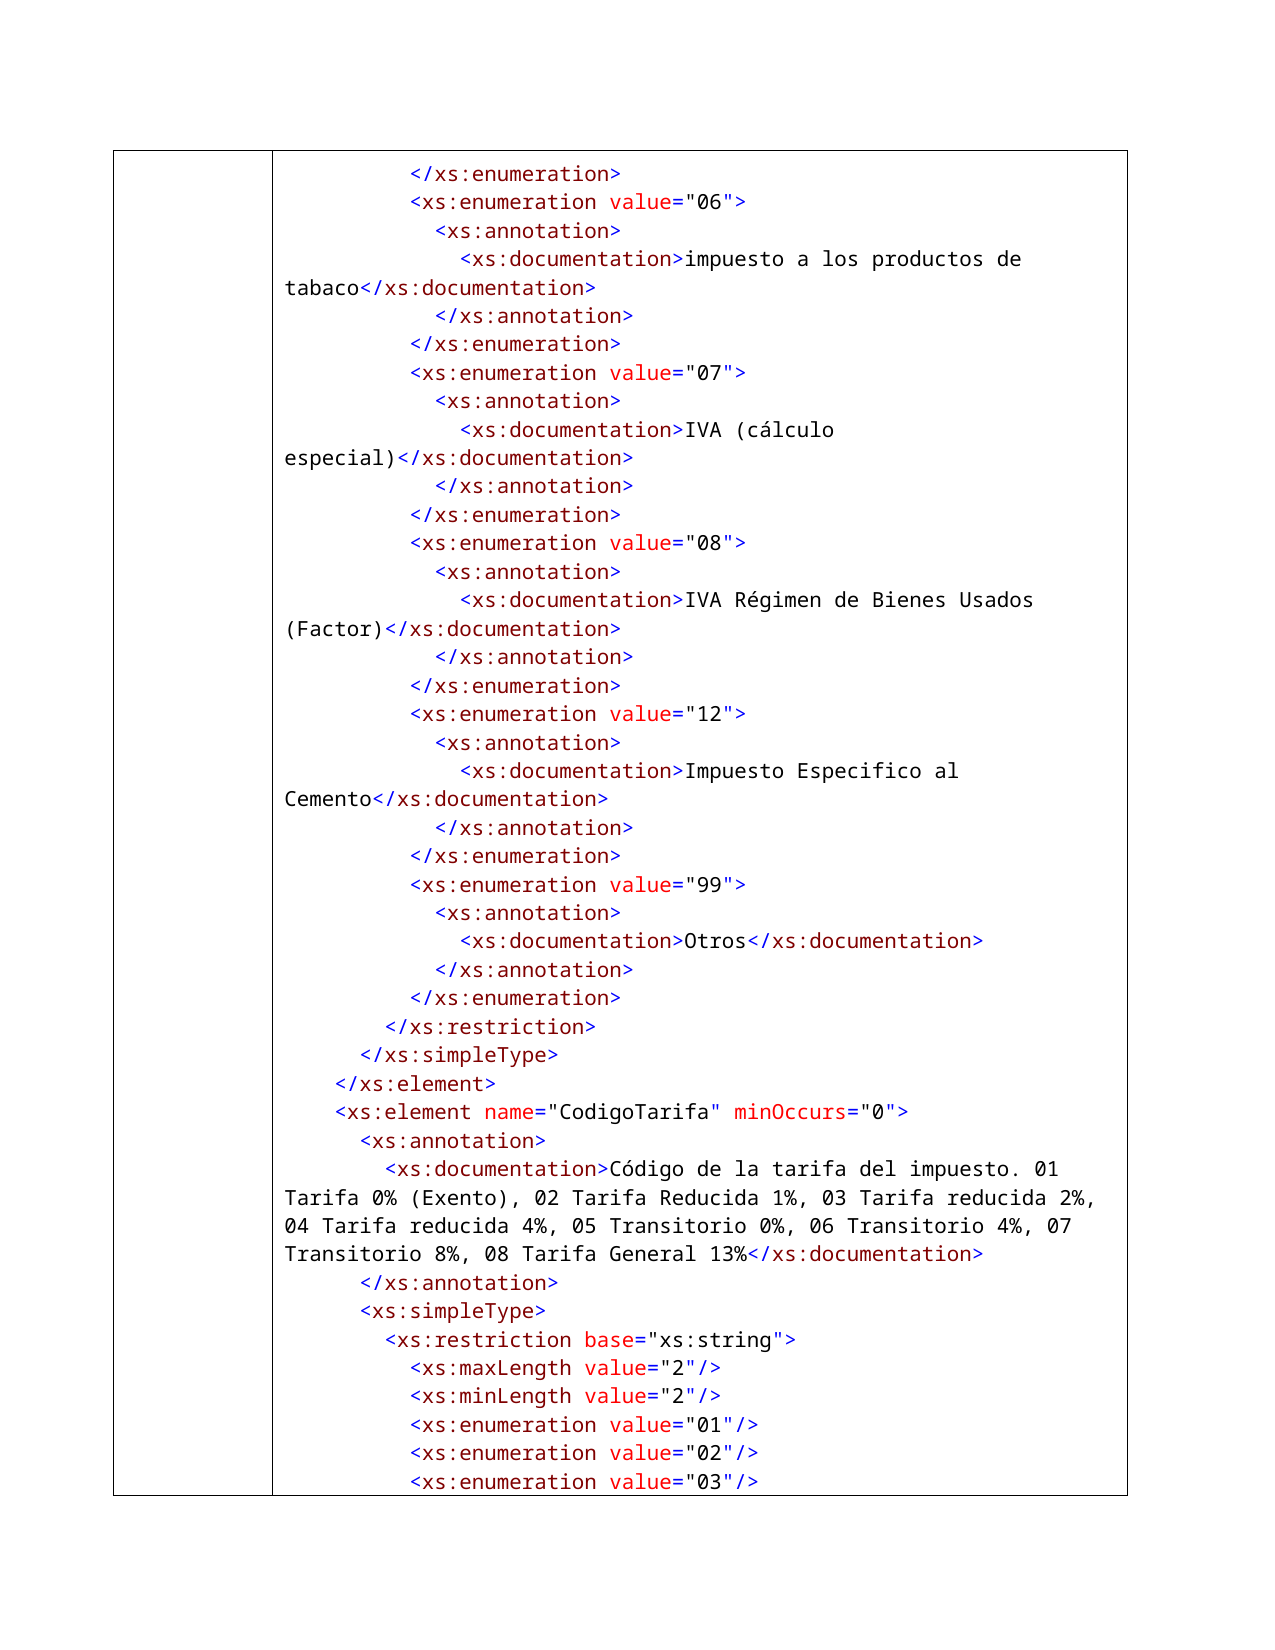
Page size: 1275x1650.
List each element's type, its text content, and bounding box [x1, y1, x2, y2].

table_cell </xs:enumeration> <xs:enumeration value="06"> <xs:annotation> <xs:documentation>impuesto a los productos de tabaco</xs:documentation> </xs:annotation> </xs:enumeration> <xs:enumeration value="07"> <xs:annotation> <xs:documentation>IVA (cálculo especial)</xs:documentation> </xs:annotation> </xs:enumeration> <xs:enumeration value="08"> <xs:annotation> <xs:documentation>IVA Régimen de Bienes Usados (Factor)</xs:documentation> </xs:annotation> </xs:enumeration> <xs:enumeration value="12"> <xs:annotation> <xs:documentation>Impuesto Especifico al Cemento</xs:documentation> </xs:annotation> </xs:enumeration> <xs:enumeration value="99"> <xs:annotation> <xs:documentation>Otros</xs:documentation> </xs:annotation> </xs:enumeration> </xs:restriction> </xs:simpleType> </xs:element> <xs:element name="CodigoTarifa" minOccurs="0"> <xs:annotation> <xs:documentation>Código de la tarifa del impuesto. 01 Tarifa 0% (Exento), 02 Tarifa Reducida 1%, 03 Tarifa reducida 2%, 04 Tarifa reducida 4%, 05 Transitorio 0%, 06 Transitorio 4%, 07 Transitorio 8%, 08 Tarifa General 13%</xs:documentation> </xs:annotation> <xs:simpleType> <xs:restriction base="xs:string"> <xs:maxLength value="2"/> <xs:minLength value="2"/> <xs:enumeration value="01"/> <xs:enumeration value="02"/> <xs:enumeration value="03"/> [273, 151, 1127, 1495]
table_cell [114, 151, 272, 1495]
